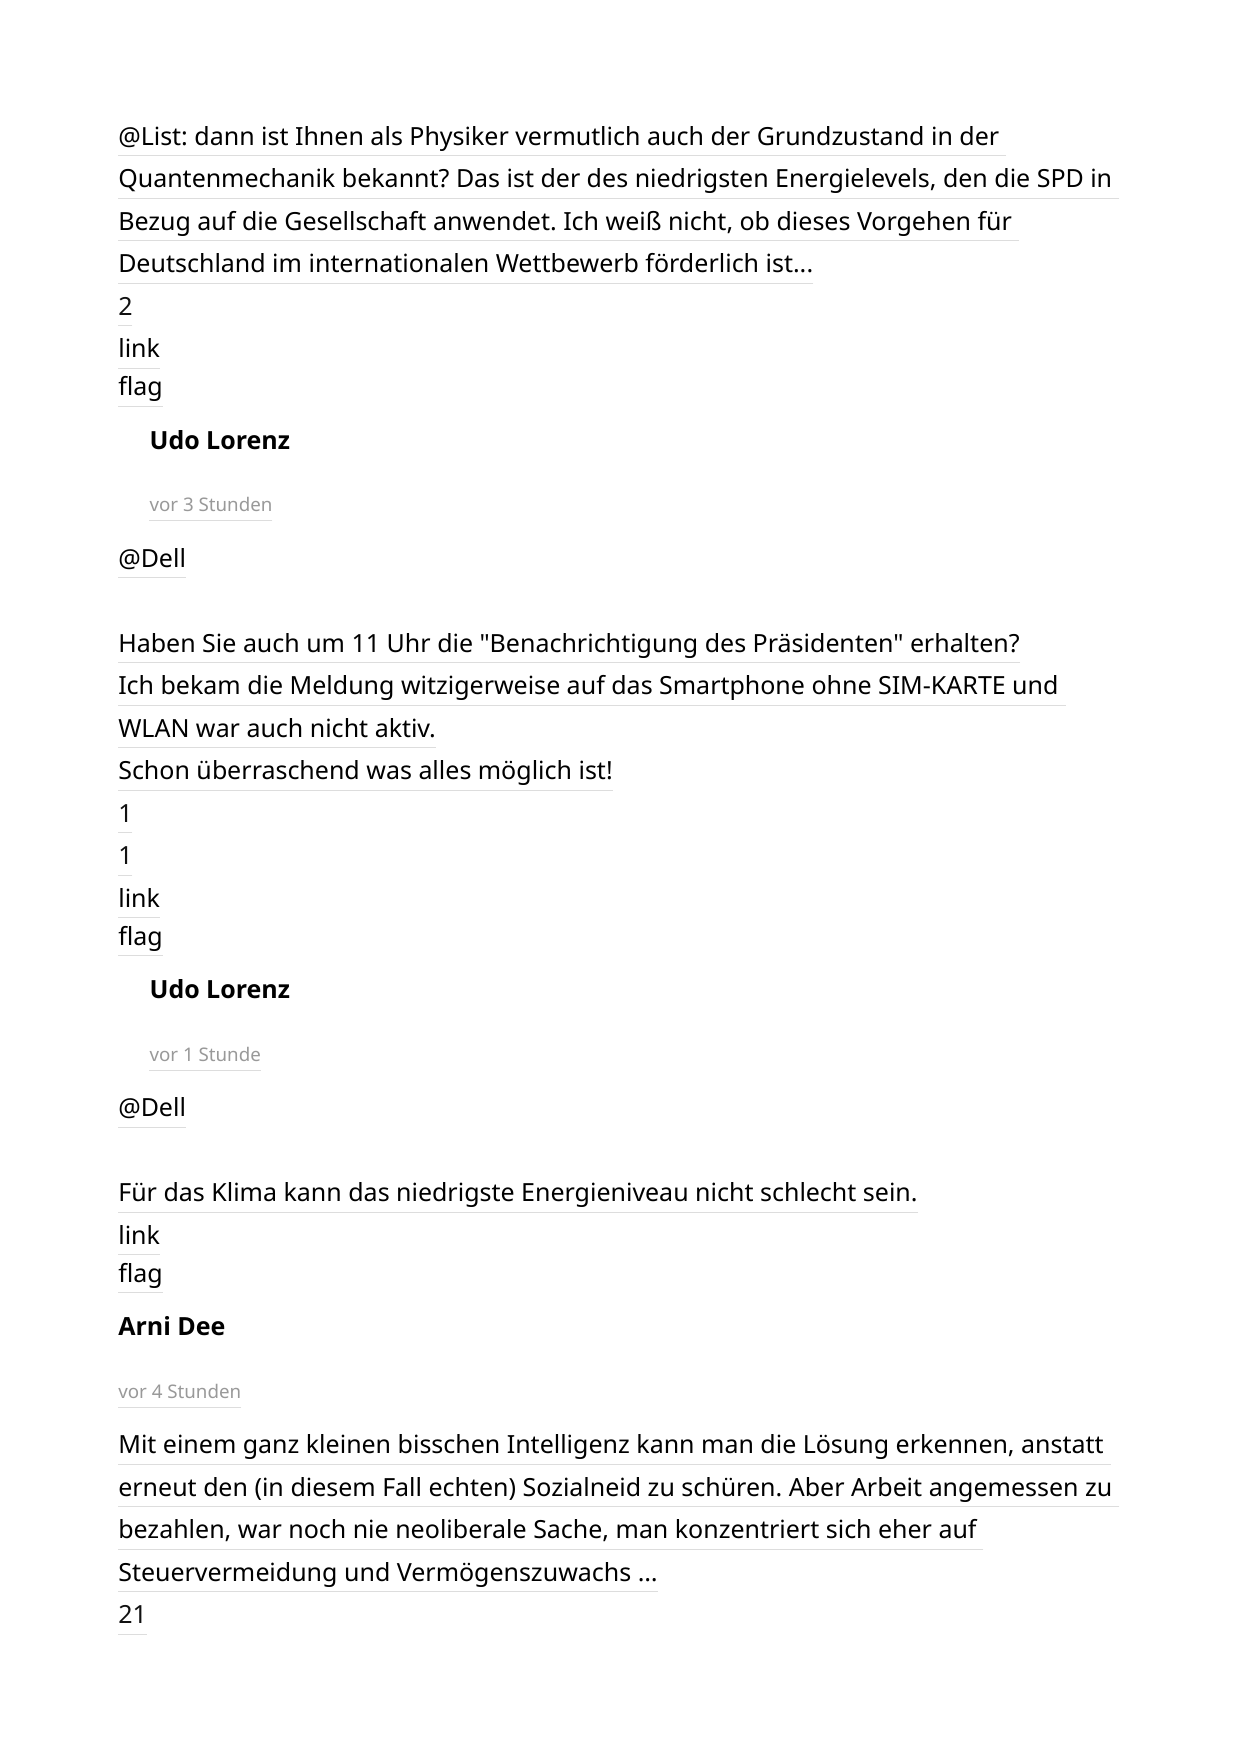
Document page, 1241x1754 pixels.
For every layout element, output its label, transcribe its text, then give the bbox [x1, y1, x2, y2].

text flag [118, 369, 1122, 407]
text 1 [118, 838, 1122, 876]
text flag [118, 918, 1122, 956]
text Udo Lorenz [149, 972, 1122, 1006]
text 2 [118, 288, 1122, 326]
text link [118, 880, 1122, 918]
text link [118, 331, 1122, 369]
text Udo Lorenz [149, 422, 1122, 456]
text Mit einem ganz kleinen bisschen Intelligenz kann man die Lösung erkennen, anstatt erneut den (in diesem Fall echten) Sozialneid zu schüren. Aber Arbeit angemessen zu bezahlen, war noch nie neoliberale Sache, man konzentriert sich eher auf Steuervermeidung und Vermögenszuwachs … [118, 1427, 1122, 1592]
text 1 [118, 795, 1122, 833]
text vor 1 Stunde [149, 1041, 1117, 1071]
text vor 3 Stunden [149, 492, 1117, 521]
text @Dell Haben Sie auch um 11 Uhr die "Benachrichtigung des Präsidenten" erhalten? Ich bekam die Meldung witzigerweise auf das Smartphone ohne SIM-KARTE und WLAN war auch nicht aktiv. Schon überraschend was alles möglich ist! [118, 540, 1122, 791]
text link [118, 1217, 1122, 1255]
text Arni Dee [118, 1309, 1122, 1343]
text vor 4 Stunden [118, 1378, 1117, 1408]
text @List: dann ist Ihnen als Physiker vermutlich auch der Grundzustand in der Quantenmechanik bekannt? Das ist der des niedrigsten Energielevels, den die SPD in Bezug auf die Gesellschaft anwendet. Ich weiß nicht, ob dieses Vorgehen für Deutschland im internationalen Wettbewerb förderlich ist... [118, 118, 1122, 284]
text 21 [118, 1597, 1122, 1635]
text @Dell Für das Klima kann das niedrigste Energieniveau nicht schlecht sein. [118, 1090, 1122, 1213]
text flag [118, 1255, 1122, 1293]
